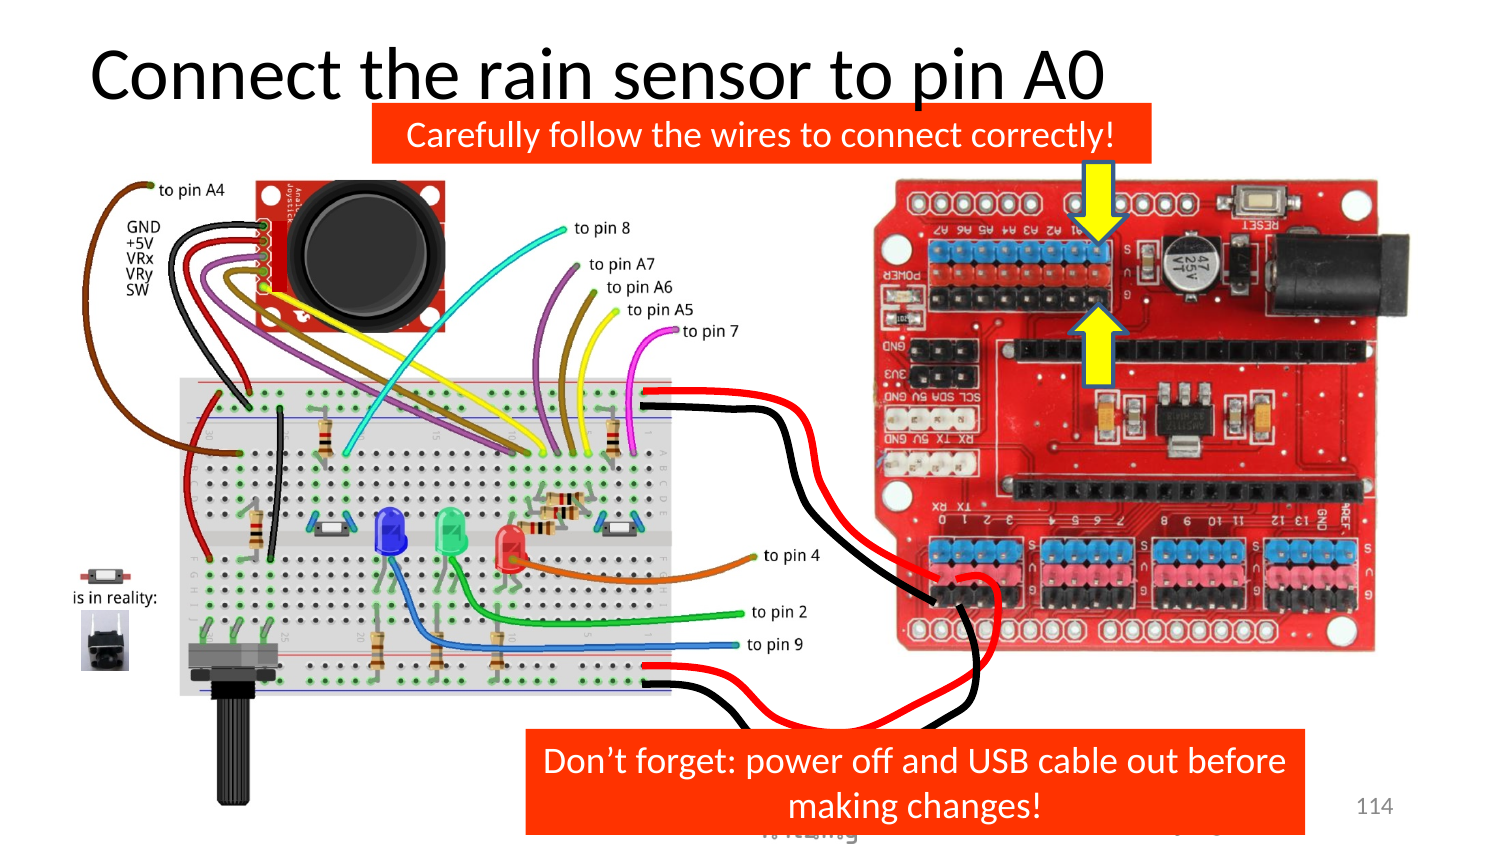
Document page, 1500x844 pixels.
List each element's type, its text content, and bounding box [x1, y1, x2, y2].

text_box [1068, 161, 1129, 245]
text_box Carefully follow the wires to connect correctly! [371, 139, 1152, 164]
text_box 114 [1340, 782, 1426, 827]
title Connect the rain sensor to pin A0 [75, 0, 1426, 139]
text_box [272, 221, 287, 292]
text_box Don’t forget: power off and USB cable out before making changes! [525, 728, 1306, 835]
picture [0, 173, 857, 844]
text_box [1068, 303, 1129, 387]
picture [868, 173, 1418, 657]
